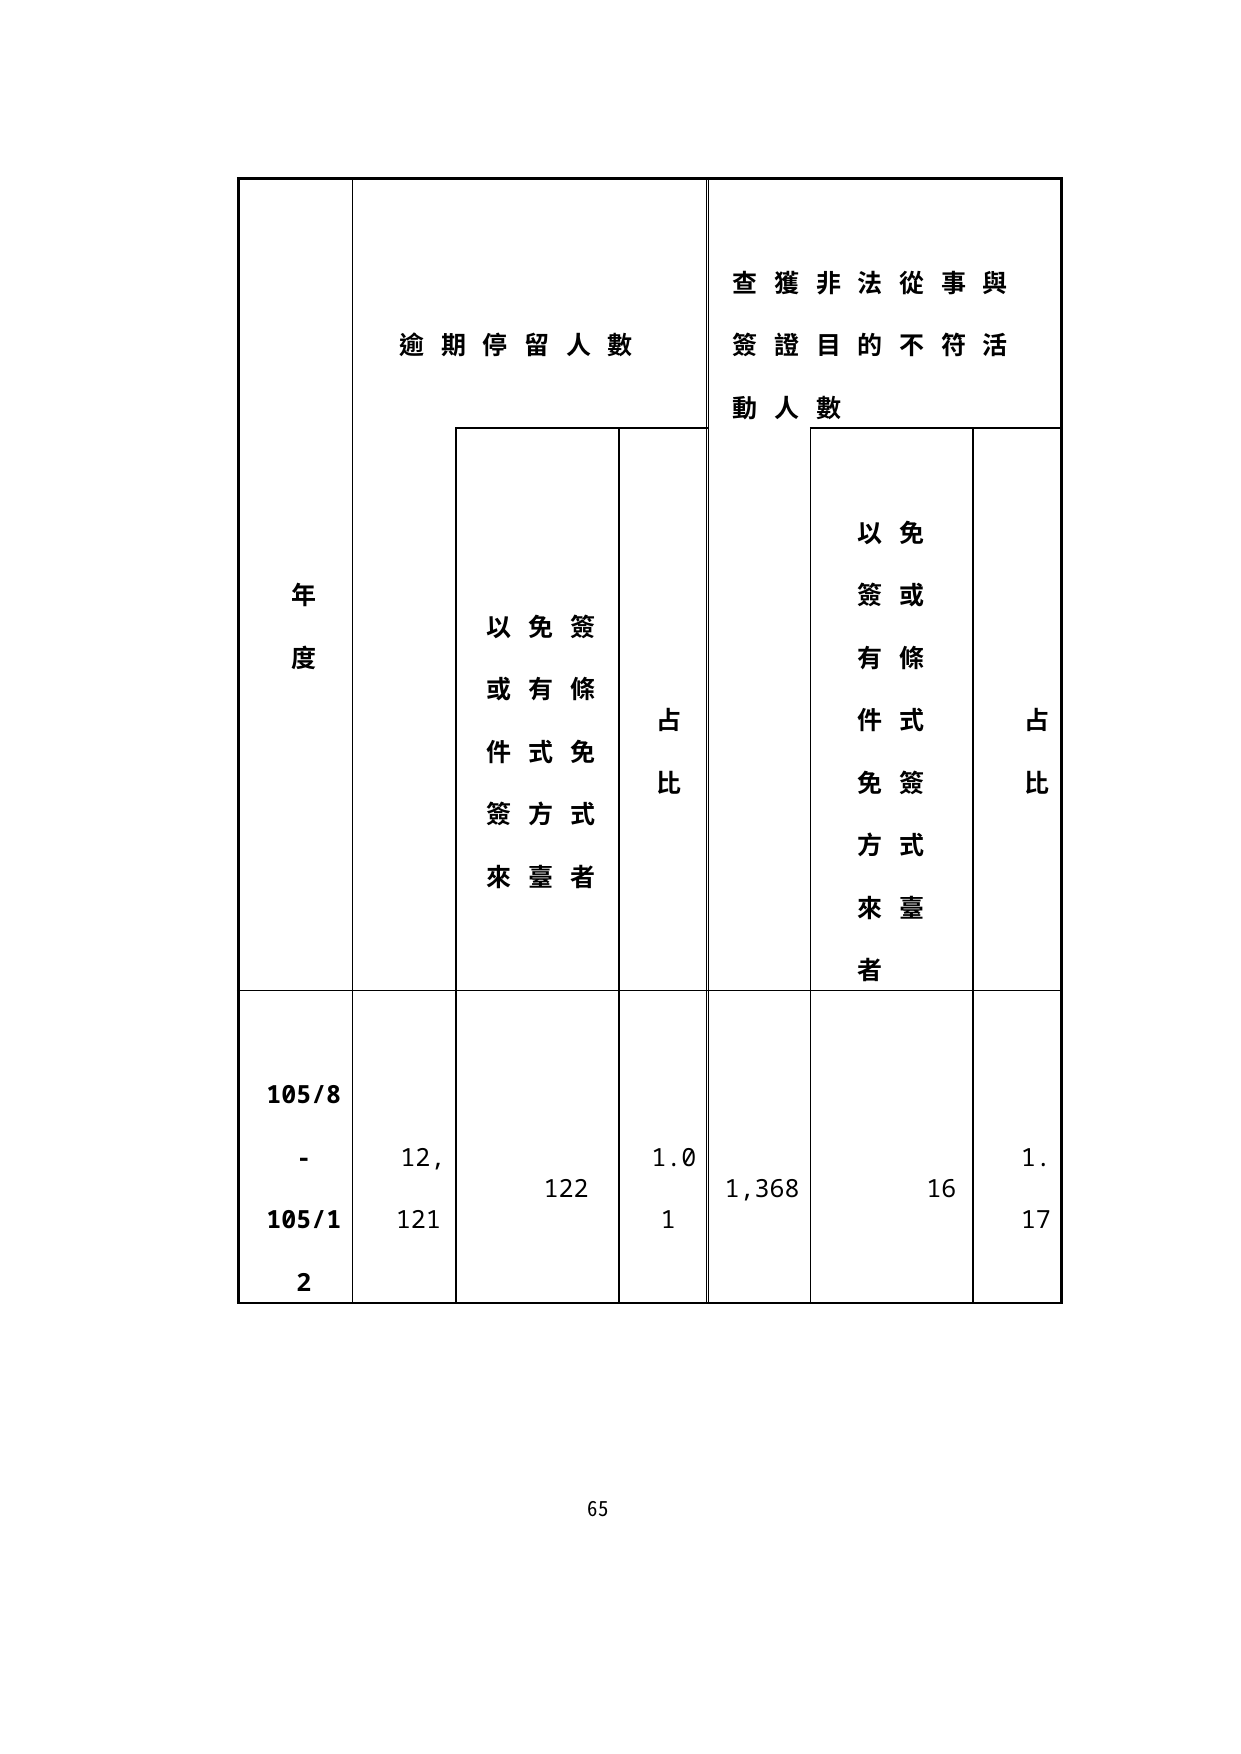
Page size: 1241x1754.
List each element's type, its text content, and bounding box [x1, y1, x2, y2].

table_cell [709, 427, 810, 990]
table_cell 12,121 [353, 991, 455, 1302]
table_header 年度 [240, 180, 352, 990]
table_header 查獲非法從事與簽證目的不符活動人數 [709, 180, 1060, 427]
table_cell 以免簽或有條件式免簽方式來臺者 [457, 429, 618, 990]
table_cell 105/8 - 105/12 [240, 991, 352, 1302]
table_cell 1.01 [620, 991, 706, 1302]
table_header 逾期停留人數 [353, 180, 706, 427]
table_cell 122 [457, 991, 618, 1302]
table_cell 16 [811, 991, 972, 1302]
table_cell 1.17 [974, 991, 1060, 1302]
table_cell 1,368 [709, 991, 810, 1302]
table_cell 以免簽或有條件式免簽方式來臺者 [811, 429, 972, 990]
table_cell [353, 427, 455, 990]
table_cell 占比 [974, 429, 1060, 990]
table_cell 占比 [620, 429, 706, 990]
